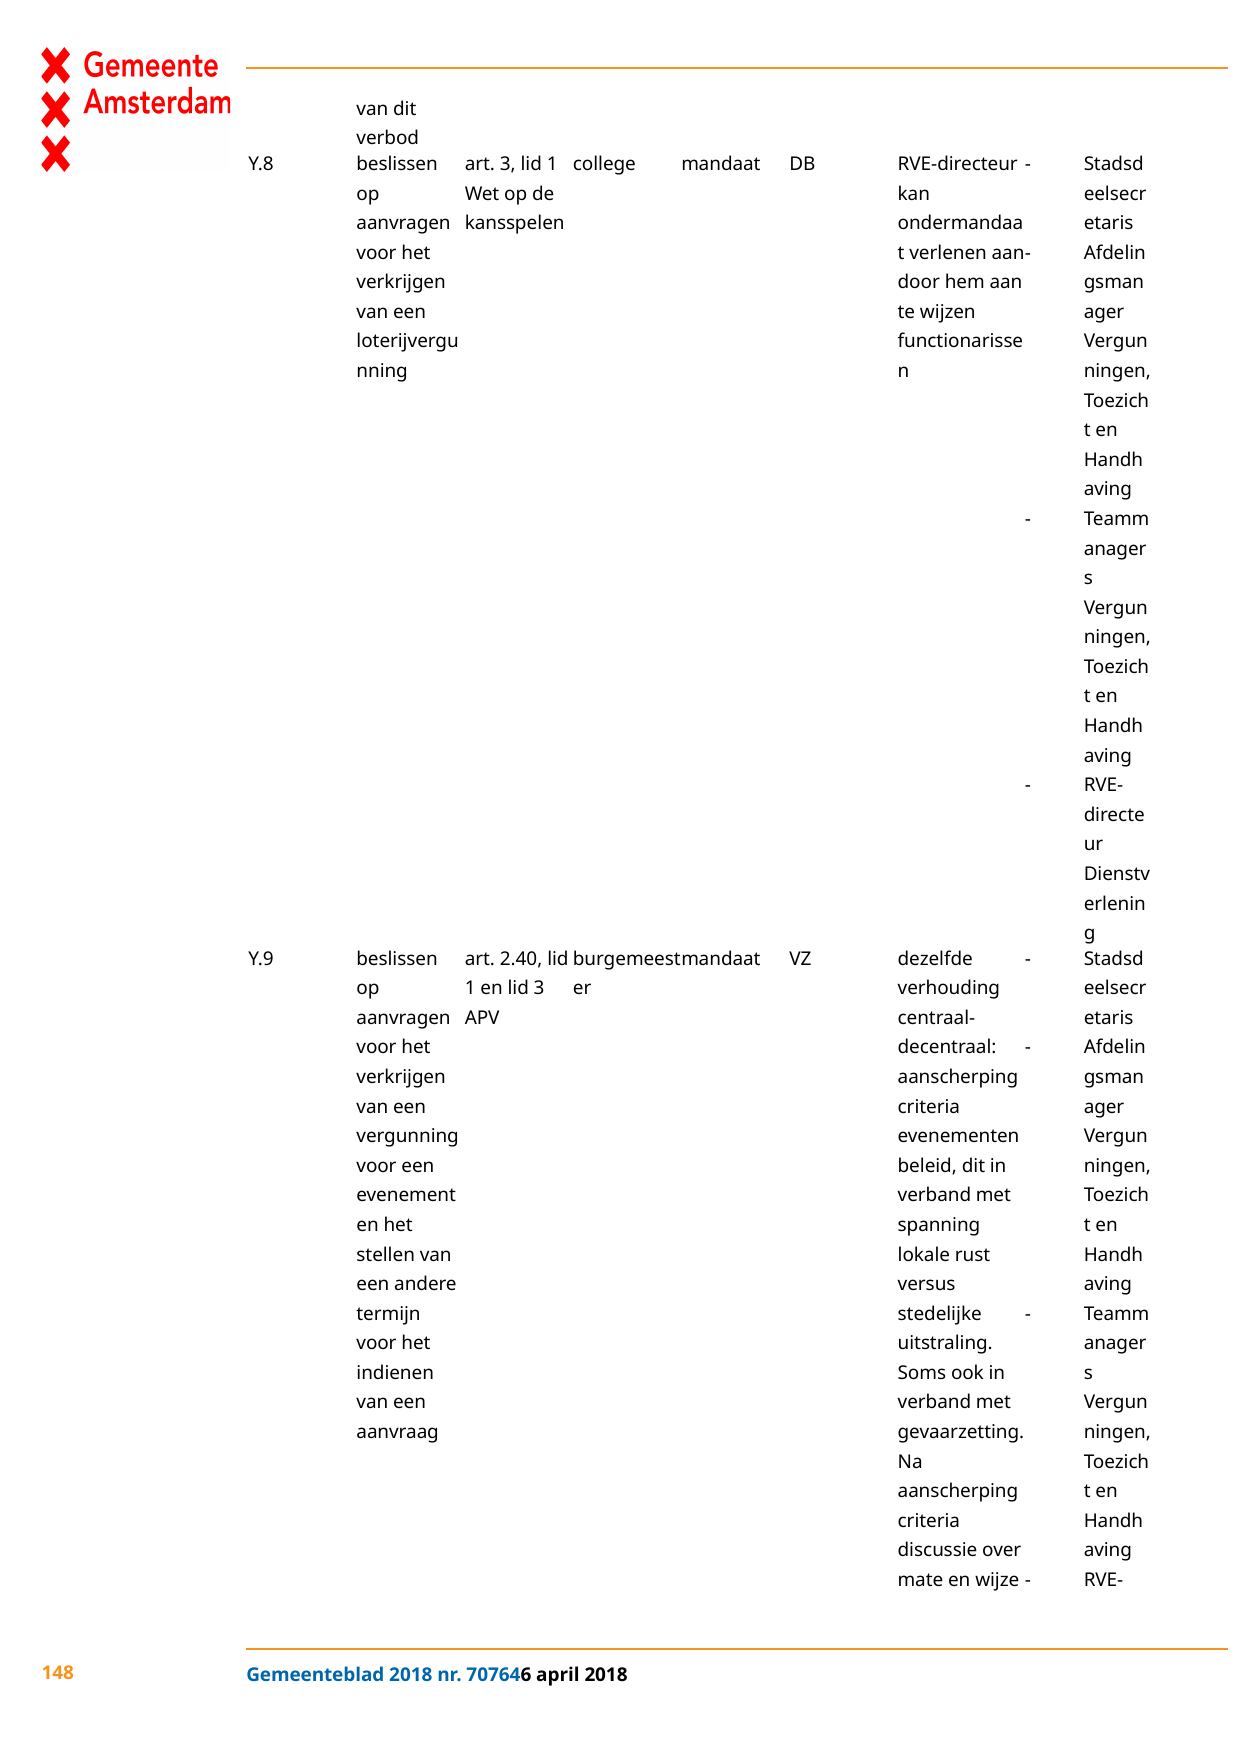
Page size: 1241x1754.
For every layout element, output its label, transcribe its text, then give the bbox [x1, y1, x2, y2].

table_cell [681, 95, 789, 150]
table_cell VZ [789, 945, 897, 1592]
table_cell Y.8 [248, 150, 356, 945]
table_cell Y.9 [248, 945, 356, 1592]
table_cell [248, 95, 356, 150]
table_cell college [573, 150, 681, 945]
table_cell mandaat [681, 150, 789, 945]
table_cell [898, 95, 1024, 150]
table_cell mandaat [681, 945, 789, 1592]
table_cell art. 2.40, lid 1 en lid 3 APV [465, 945, 573, 1592]
table_cell DB [789, 150, 897, 945]
table_cell art. 3, lid 1 Wet op de kansspelen [465, 150, 573, 945]
table_cell [789, 95, 897, 150]
table_cell [1025, 95, 1152, 150]
table_cell burgemeester [573, 945, 681, 1592]
table_cell beslissen op aanvragen voor het verkrijgen van een vergunning voor een evenement en het stellen van een andere termijn voor het indienen van een aanvraag [356, 945, 464, 1592]
table_cell van dit verbod [356, 95, 464, 150]
picture [41, 47, 231, 172]
table_cell Stadsdeelsecretaris Afdelingsmanager Vergunningen, Toezicht en Handhaving Teammanagers Vergunningen, Toezicht en Handhaving RVE- [1025, 945, 1152, 1592]
table_cell beslissen op aanvragen voor het verkrijgen van een loterijvergunning [356, 150, 464, 945]
table_cell Stadsdeelsecretaris Afdelingsmanager Vergunningen, Toezicht en Handhaving Teammanagers Vergunningen, Toezicht en Handhaving RVE-directeur Dienstverlening [1025, 150, 1152, 945]
table_cell dezelfde verhouding centraal-decentraal: aanscherping criteria evenementenbeleid, dit in verband met spanning lokale rust versus stedelijke uitstraling. Soms ook in verband met gevaarzetting. Na aanscherping criteria discussie over mate en wijze [898, 945, 1024, 1592]
table_cell RVE-directeur kan ondermandaat verlenen aan door hem aan te wijzen functionarissen [898, 150, 1024, 945]
table_cell [465, 95, 573, 150]
table_cell [573, 95, 681, 150]
